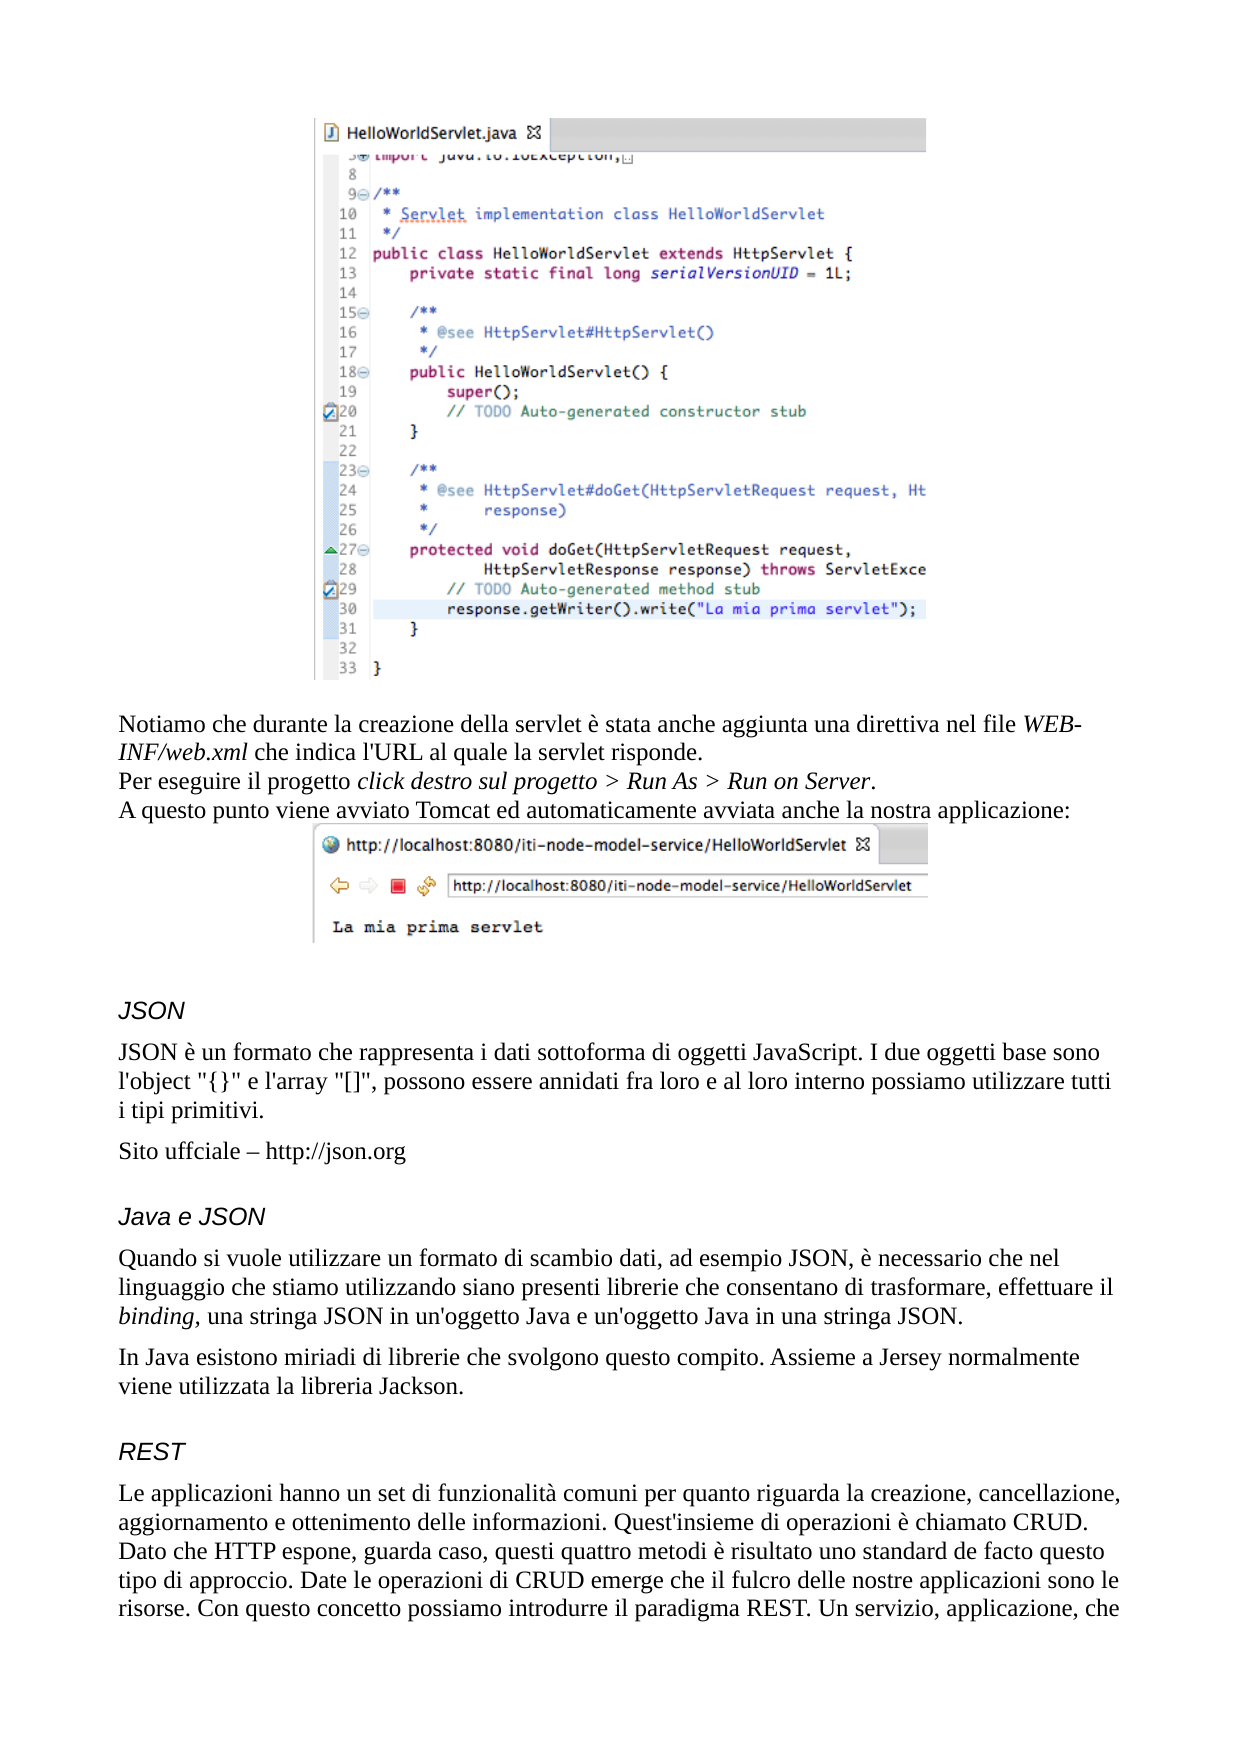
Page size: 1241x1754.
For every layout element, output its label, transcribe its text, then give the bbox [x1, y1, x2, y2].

text Sito uffciale – http://json.org [118, 1136, 1122, 1165]
text Quando si vuole utilizzare un formato di scambio dati, ad esempio JSON, è necessario che nel linguaggio che stiamo utilizzando siano presenti librerie che consentano di trasformare, effettuare il binding, una stringa JSON in un'oggetto Java e un'oggetto Java in una stringa JSON. [118, 1243, 1122, 1330]
text In Java esistono miriadi di librerie che svolgono questo compito. Assieme a Jersey normalmente viene utilizzata la libreria Jackson. [118, 1342, 1122, 1400]
subtitle JSON [118, 996, 1122, 1025]
picture [314, 118, 927, 680]
picture [312, 823, 928, 943]
subtitle REST [118, 1437, 1122, 1466]
text Per eseguire il progetto click destro sul progetto > Run As > Run on Server. [118, 766, 1122, 795]
text A questo punto viene avviato Tomcat ed automaticamente avviata anche la nostra applicazione: [118, 795, 1122, 824]
subtitle Java e JSON [118, 1202, 1122, 1231]
text JSON è un formato che rappresenta i dati sottoforma di oggetti JavaScript. I due oggetti base sono l'object "{}" e l'array "[]", possono essere annidati fra loro e al loro interno possiamo utilizzare tutti i tipi primitivi. [118, 1037, 1122, 1123]
text Notiamo che durante la creazione della servlet è stata anche aggiunta una direttiva nel file WEB-INF/web.xml che indica l'URL al quale la servlet risponde. [118, 709, 1122, 766]
text Le applicazioni hanno un set di funzionalità comuni per quanto riguarda la creazione, cancellazione, aggiornamento e ottenimento delle informazioni. Quest'insieme di operazioni è chiamato CRUD. Dato che HTTP espone, guarda caso, questi quattro metodi è risultato uno standard de facto questo tipo di approccio. Date le operazioni di CRUD emerge che il fulcro delle nostre applicazioni sono le risorse. Con questo concetto possiamo introdurre il paradigma REST. Un servizio, applicazione, che [118, 1478, 1122, 1622]
